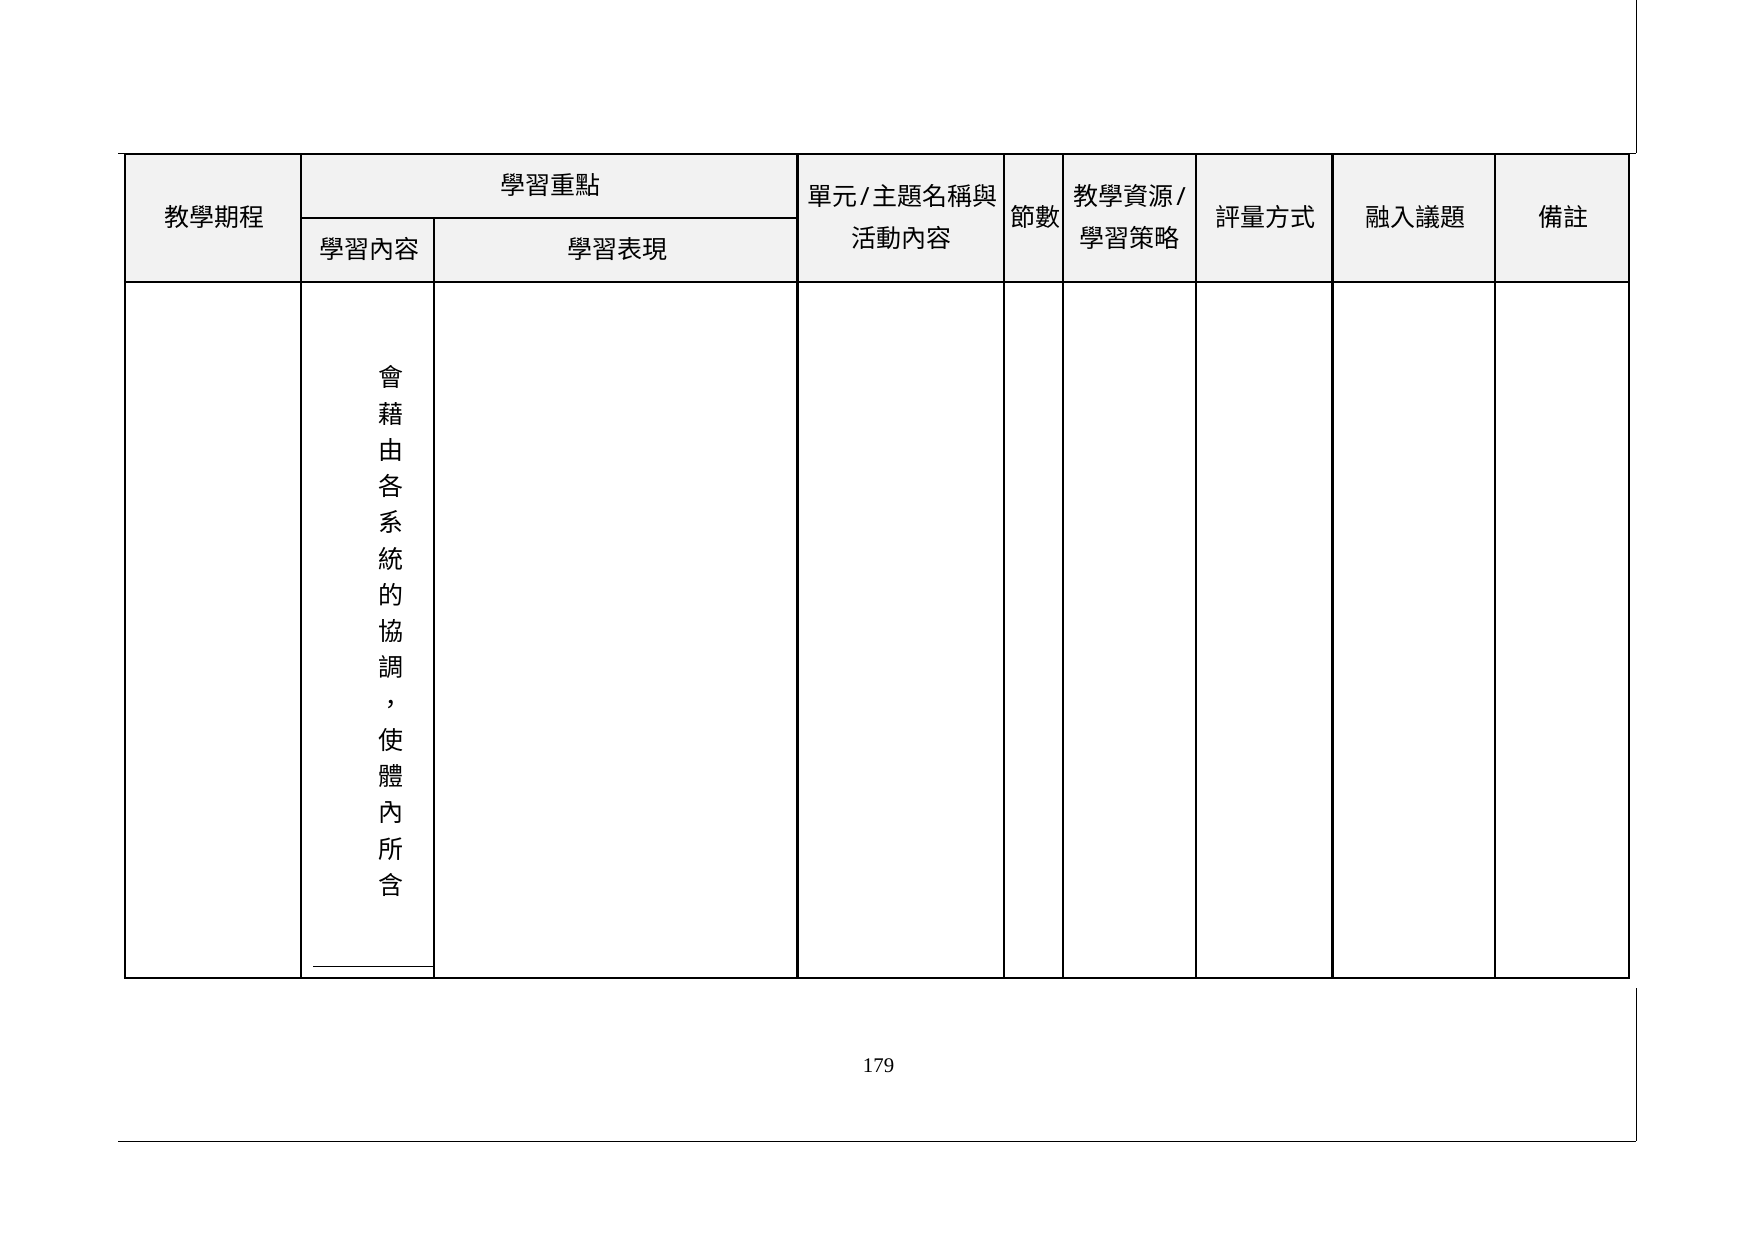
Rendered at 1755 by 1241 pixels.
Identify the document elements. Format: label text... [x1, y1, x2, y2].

table_cell [799, 283, 1003, 977]
table_header 單元/主題名稱與活動內容 [799, 155, 1003, 281]
table_cell 學習表現 [435, 219, 796, 281]
table_header 教學期程 [126, 155, 300, 281]
table_header 學習重點 [302, 155, 796, 217]
table_header 節數 [1005, 155, 1062, 281]
table_cell [1334, 283, 1494, 977]
table_cell [1496, 283, 1628, 977]
table_cell [1064, 283, 1195, 977]
table_cell 會藉由各系統的協調，使體內所含 [302, 283, 433, 977]
table_header 教學資源/學習策略 [1064, 155, 1195, 281]
table_header 備註 [1496, 155, 1628, 281]
table_cell [1197, 283, 1331, 977]
table_header 融入議題 [1334, 155, 1494, 281]
table_cell 學習內容 [302, 219, 433, 281]
table_cell [126, 283, 300, 977]
table_header 評量方式 [1197, 155, 1331, 281]
table_cell [1005, 283, 1062, 977]
table_cell [435, 283, 796, 977]
